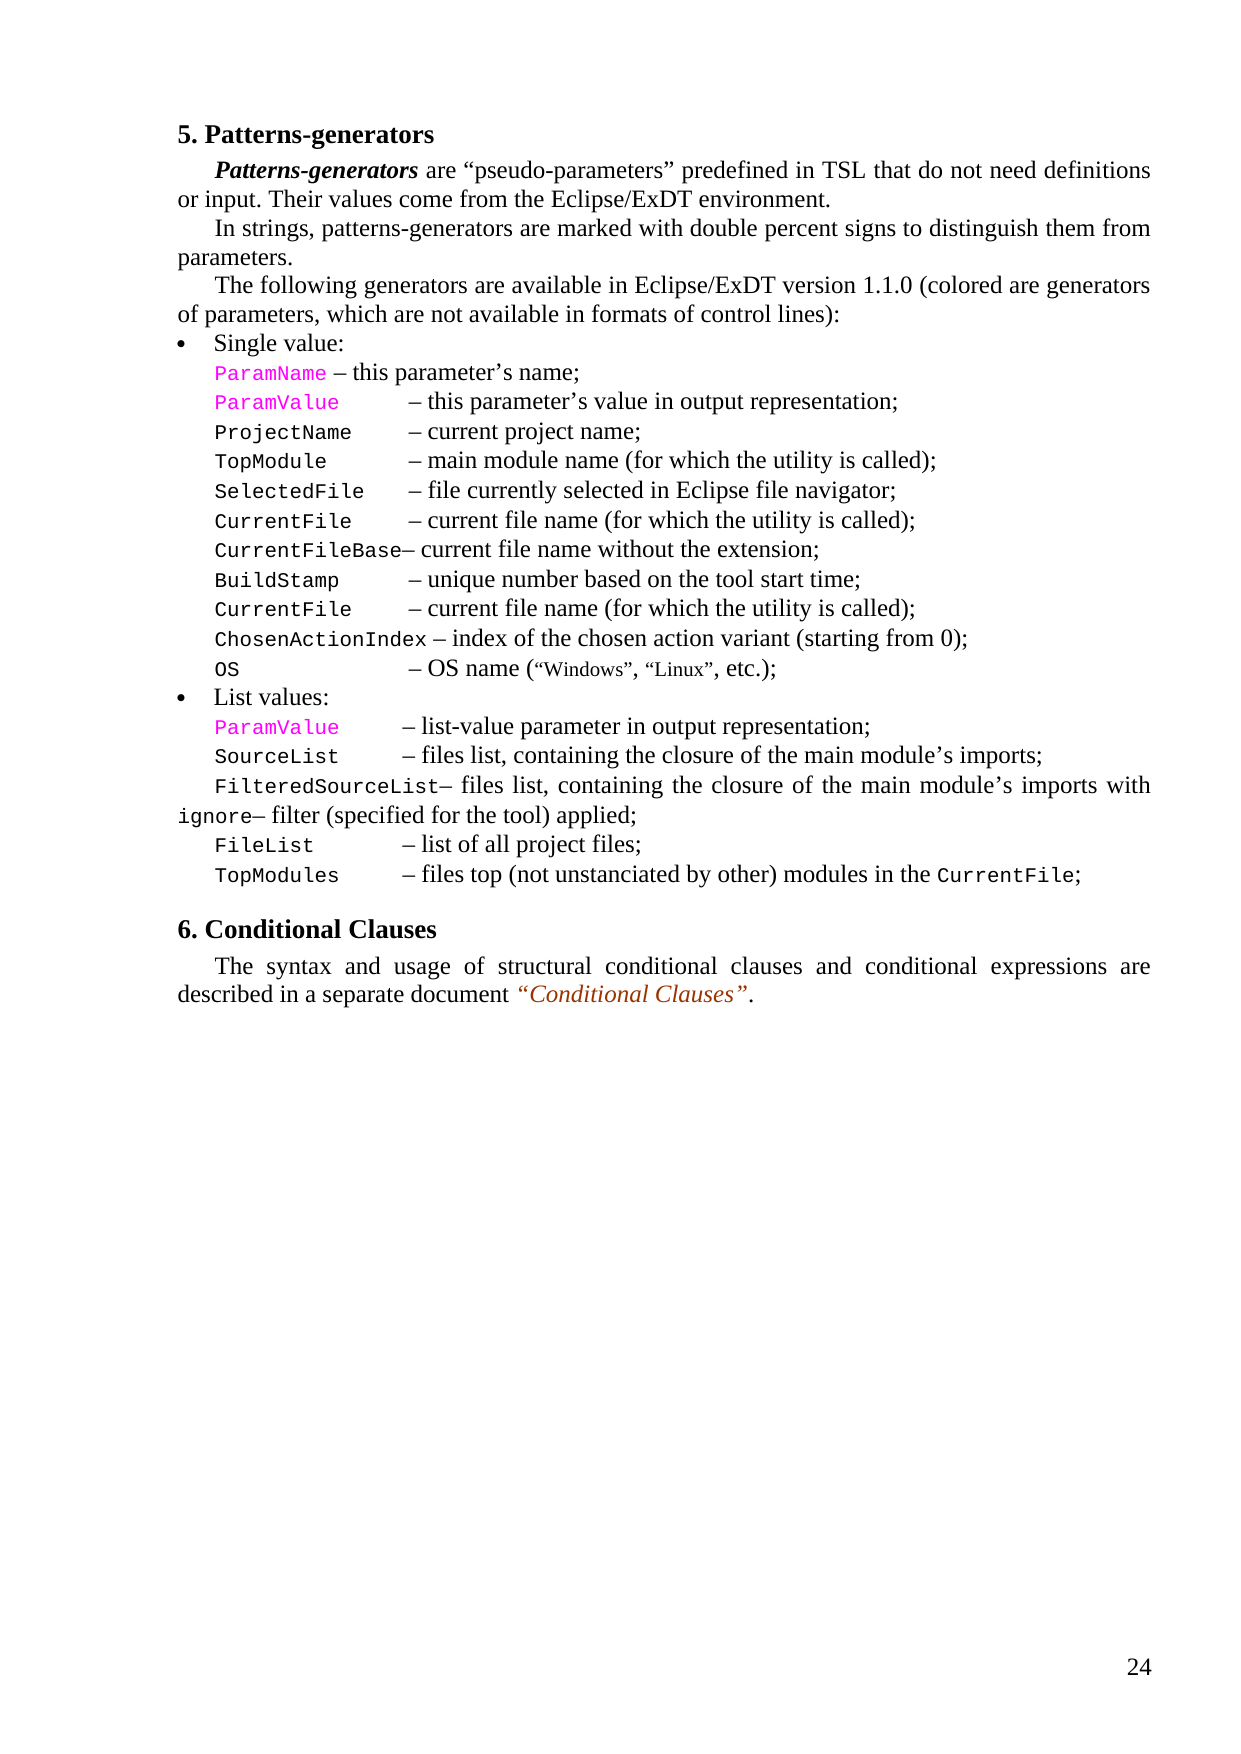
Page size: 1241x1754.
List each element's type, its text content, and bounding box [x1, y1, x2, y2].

text FileList – list of all project files; [177, 829, 1152, 859]
text SourceList – files list, containing the closure of the main module’s imports; [177, 741, 1152, 770]
list Single value: [177, 328, 1152, 357]
text TopModule – main module name (for which the utility is called); [177, 446, 1152, 475]
text FilteredSourceList– files list, containing the closure of the main module’s imports with ignore– filter (specified for the tool) applied; [177, 770, 1152, 829]
text ParamName – this parameter’s name; [177, 357, 1152, 386]
text CurrentFile – current file name (for which the utility is called); [177, 593, 1152, 623]
text CurrentFileBase– current file name without the extension; [177, 534, 1152, 564]
text In strings, patterns-generators are marked with double percent signs to distinguish them from parameters. [177, 213, 1152, 271]
text ParamValue – this parameter’s value in output representation; [177, 386, 1152, 416]
text ChosenActionIndex – index of the chosen action variant (starting from 0); [177, 623, 1152, 653]
text OS – OS name (“Windows”, “Linux”, etc.); [177, 653, 1152, 682]
text SelectedFile – file currently selected in Eclipse file navigator; [177, 475, 1152, 505]
text ProjectName – current project name; [177, 416, 1152, 446]
text The following generators are available in Eclipse/ExDT version 1.1.0 (colored are generators of parameters, which are not available in formats of control lines): [177, 271, 1152, 328]
text ParamValue – list-value parameter in output representation; [177, 711, 1152, 741]
text Patterns-generators are “pseudo-parameters” predefined in TSL that do not need definitions or input. Their values come from the Eclipse/ExDT environment. [177, 156, 1152, 213]
subtitle 5. Patterns-generators [177, 118, 1152, 149]
text BuildStamp – unique number based on the tool start time; [177, 564, 1152, 593]
subtitle 6. Conditional Clauses [177, 913, 1152, 944]
list List values: [177, 682, 1152, 711]
text The syntax and usage of structural conditional clauses and conditional expressions are described in a separate document “Conditional Clauses”. [177, 951, 1152, 1008]
text TopModules – files top (not unstanciated by other) modules in the CurrentFile; [177, 859, 1152, 888]
text CurrentFile – current file name (for which the utility is called); [177, 505, 1152, 534]
